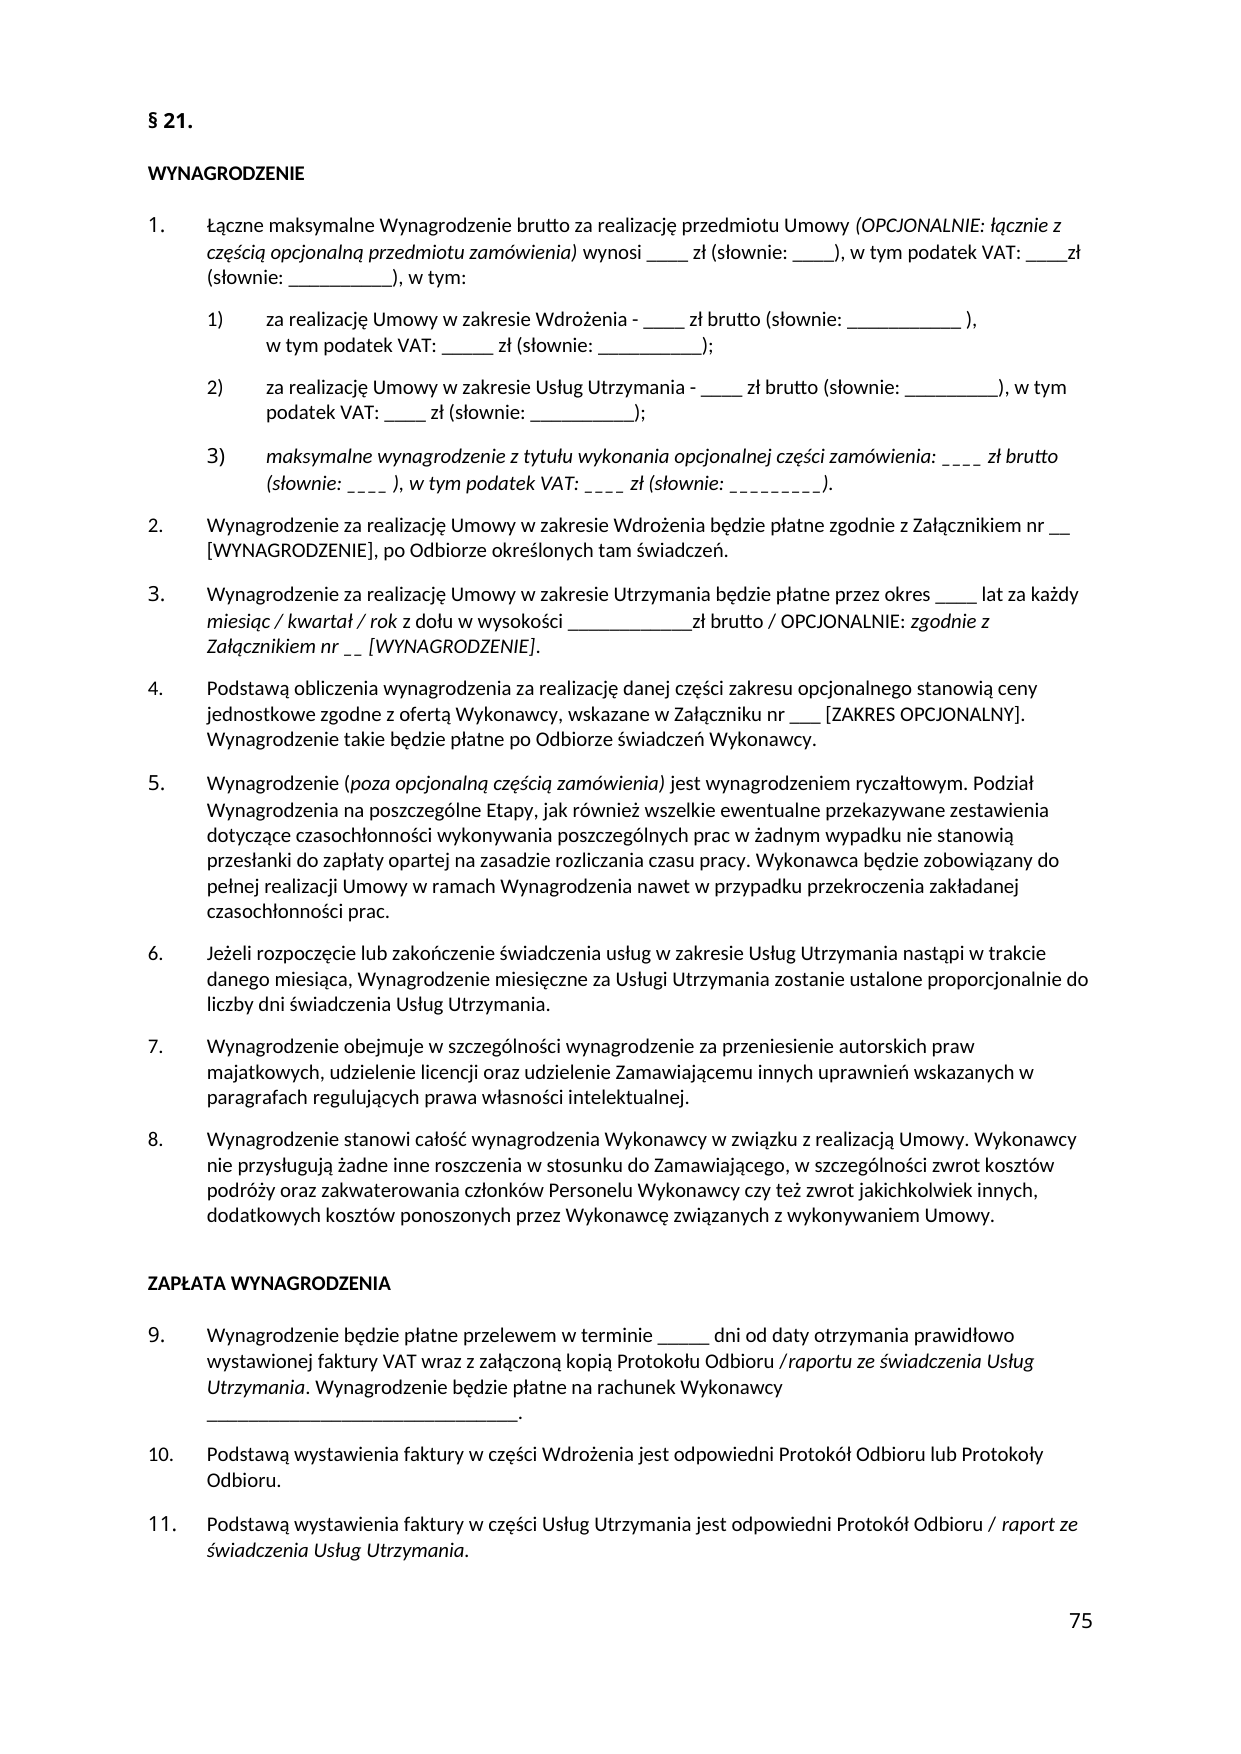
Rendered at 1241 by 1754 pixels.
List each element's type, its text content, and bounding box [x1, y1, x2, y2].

list Wynagrodzenie za realizację Umowy w zakresie Utrzymania będzie płatne przez okres ____ lat za każdy miesiąc / kwartał / rok z dołu w wysokości ____________zł brutto / OPCJONALNIE: zgodnie z Załącznikiem nr __ [WYNAGRODZENIE]. [148, 579, 1093, 659]
text ZAPŁATA WYNAGRODZENIA [148, 1270, 1093, 1295]
list maksymalne wynagrodzenie z tytułu wykonania opcjonalnej części zamówienia: ____ zł brutto (słownie: ____ ), w tym podatek VAT: ____ zł (słownie: _________). [207, 441, 1093, 495]
list Wynagrodzenie obejmuje w szczególności wynagrodzenie za przeniesienie autorskich praw majatkowych, udzielenie licencji oraz udzielenie Zamawiającemu innych uprawnień wskazanych w paragrafach regulujących prawa własności intelektualnej. [148, 1033, 1093, 1110]
list Podstawą wystawienia faktury w części Wdrożenia jest odpowiedni Protokół Odbioru lub Protokoły Odbioru. [148, 1441, 1093, 1492]
list Wynagrodzenie za realizację Umowy w zakresie Wdrożenia będzie płatne zgodnie z Załącznikiem nr __ [WYNAGRODZENIE], po Odbiorze określonych tam świadczeń. [148, 512, 1093, 563]
list Jeżeli rozpoczęcie lub zakończenie świadczenia usług w zakresie Usług Utrzymania nastąpi w trakcie danego miesiąca, Wynagrodzenie miesięczne za Usługi Utrzymania zostanie ustalone proporcjonalnie do liczby dni świadczenia Usług Utrzymania. [148, 941, 1093, 1017]
list za realizację Umowy w zakresie Usług Utrzymania - ____ zł brutto (słownie: _________), w tym podatek VAT: ____ zł (słownie: __________); [207, 374, 1093, 425]
list Wynagrodzenie (poza opcjonalną częścią zamówienia) jest wynagrodzeniem ryczałtowym. Podział Wynagrodzenia na poszczególne Etapy, jak również wszelkie ewentualne przekazywane zestawienia dotyczące czasochłonności wykonywania poszczególnych prac w żadnym wypadku nie stanowią przesłanki do zapłaty opartej na zasadzie rozliczania czasu pracy. Wykonawca będzie zobowiązany do pełnej realizacji Umowy w ramach Wynagrodzenia nawet w przypadku przekroczenia zakładanej czasochłonności prac. [148, 768, 1093, 924]
text WYNAGRODZENIE [148, 160, 1093, 186]
list Wynagrodzenie będzie płatne przelewem w terminie _____ dni od daty otrzymania prawidłowo wystawionej faktury VAT wraz z załączoną kopią Protokołu Odbioru /raportu ze świadczenia Usług Utrzymania. Wynagrodzenie będzie płatne na rachunek Wykonawcy ______________________________. [148, 1320, 1093, 1425]
list Podstawą obliczenia wynagrodzenia za realizację danej części zakresu opcjonalnego stanowią ceny jednostkowe zgodne z ofertą Wykonawcy, wskazane w Załączniku nr ___ [ZAKRES OPCJONALNY]. Wynagrodzenie takie będzie płatne po Odbiorze świadczeń Wykonawcy. [148, 675, 1093, 752]
list Wynagrodzenie stanowi całość wynagrodzenia Wykonawcy w związku z realizacją Umowy. Wykonawcy nie przysługują żadne inne roszczenia w stosunku do Zamawiającego, w szczególności zwrot kosztów podróży oraz zakwaterowania członków Personelu Wykonawcy czy też zwrot jakichkolwiek innych, dodatkowych kosztów ponoszonych przez Wykonawcę związanych z wykonywaniem Umowy. [148, 1126, 1093, 1228]
list za realizację Umowy w zakresie Wdrożenia - ____ zł brutto (słownie: ___________ ), w tym podatek VAT: _____ zł (słownie: __________); [207, 306, 1093, 357]
list Podstawą wystawienia faktury w części Usług Utrzymania jest odpowiedni Protokół Odbioru / raport ze świadczenia Usług Utrzymania. [148, 1509, 1093, 1563]
list Łączne maksymalne Wynagrodzenie brutto za realizację przedmiotu Umowy (OPCJONALNIE: łącznie z częścią opcjonalną przedmiotu zamówienia) wynosi ____ zł (słownie: ____), w tym podatek VAT: ____zł (słownie: __________), w tym: [148, 211, 1093, 290]
